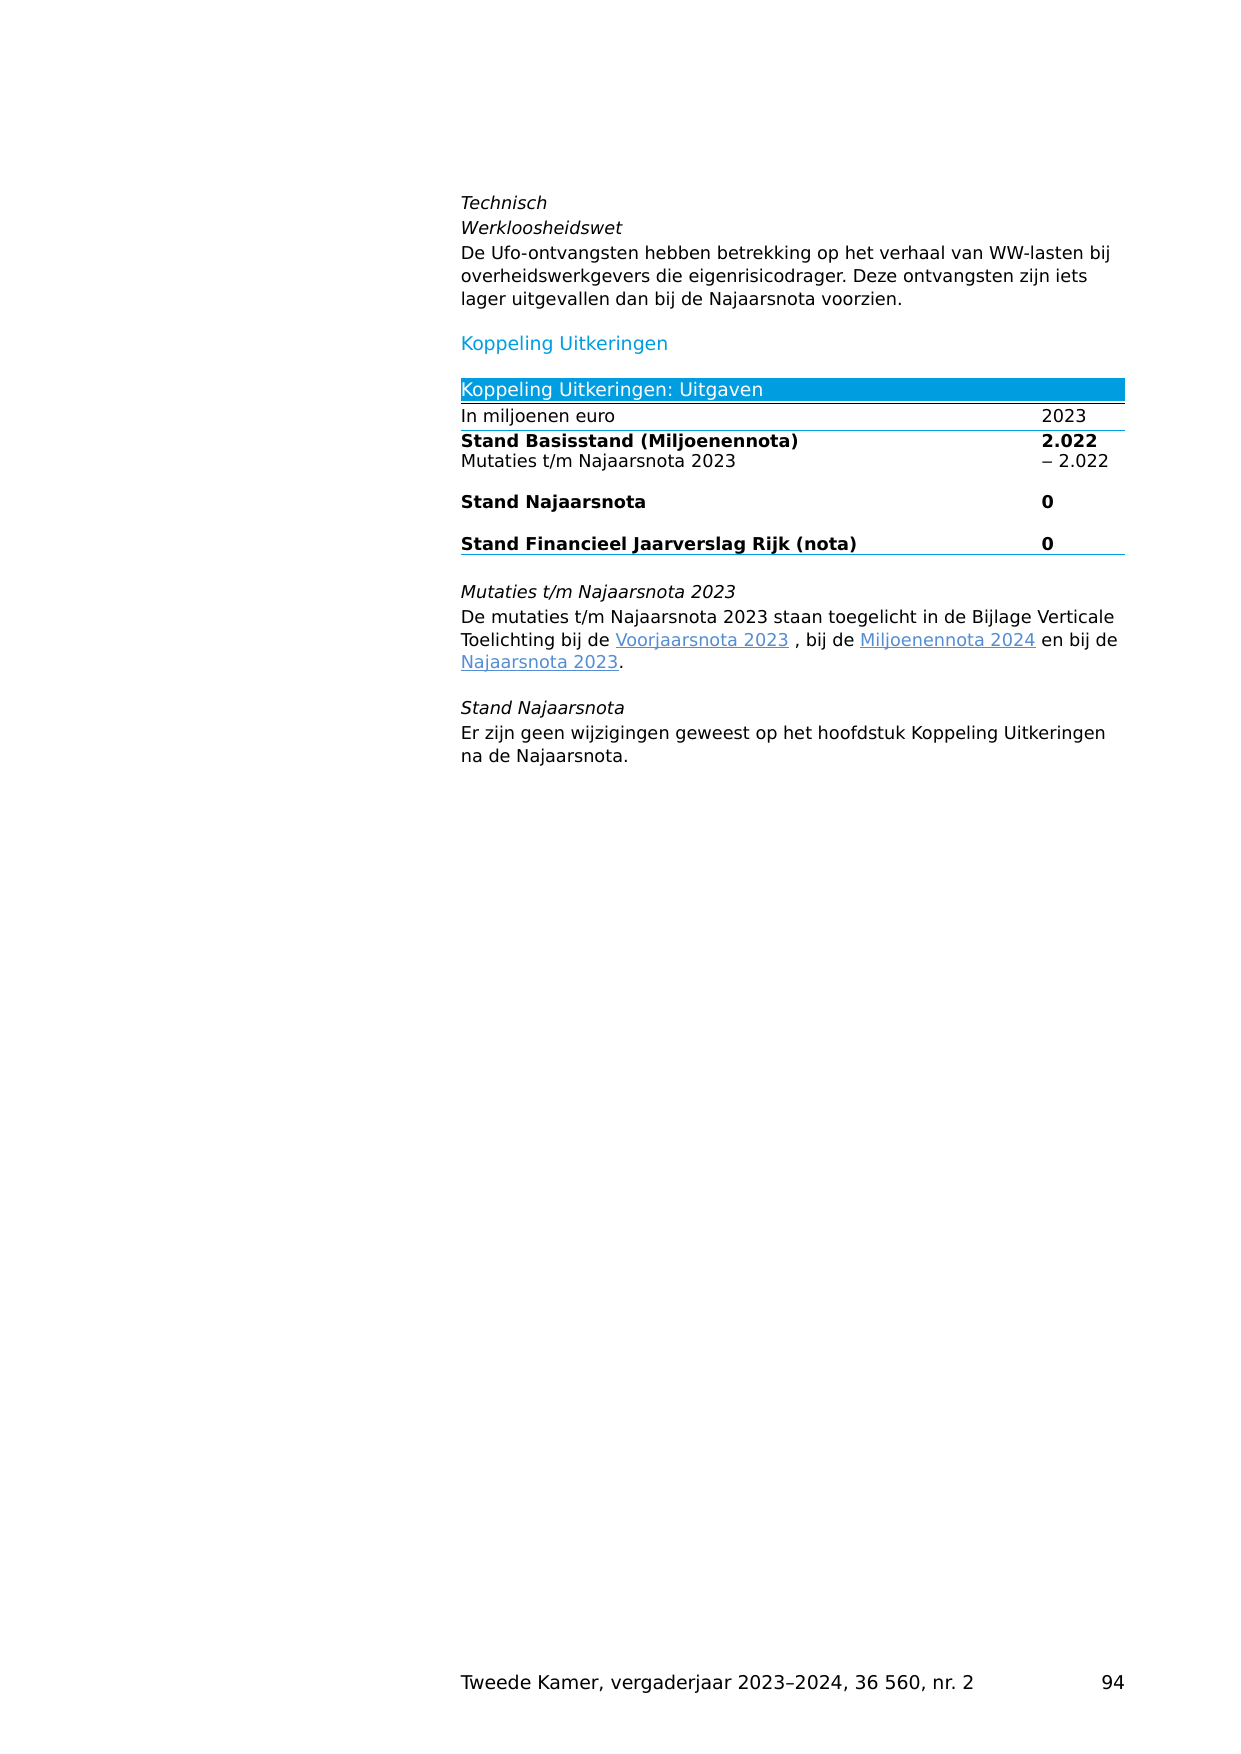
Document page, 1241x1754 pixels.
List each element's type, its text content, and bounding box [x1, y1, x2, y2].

table_cell In miljoenen euro [461, 404, 1038, 430]
table_cell [461, 472, 1038, 492]
table_cell Stand Basisstand (Miljoenennota) [461, 431, 1038, 451]
text Er zijn geen wijzigingen geweest op het hoofdstuk Koppeling Uitkeringen na de Najaarsnota. [461, 721, 1125, 767]
text Technisch [461, 191, 1125, 214]
table_cell Stand Najaarsnota [461, 493, 1038, 513]
text Stand Najaarsnota [461, 696, 1125, 719]
table_cell 0 [1039, 534, 1125, 554]
table_cell [461, 513, 1038, 534]
text Werkloosheidswet [461, 216, 1125, 239]
table_cell 2023 [1039, 404, 1125, 430]
table_cell Stand Financieel Jaarverslag Rijk (nota) [461, 534, 1038, 554]
table_cell 2.022 [1039, 431, 1125, 451]
table_cell 0 [1039, 493, 1125, 513]
table_cell ‒ 2.022 [1039, 451, 1125, 472]
table_cell Mutaties t/m Najaarsnota 2023 [461, 451, 1038, 472]
text De Ufo-ontvangsten hebben betrekking op het verhaal van WW-lasten bij overheidswerkgevers die eigenrisicodrager. Deze ontvangsten zijn iets lager uitgevallen dan bij de Najaarsnota voorzien. [461, 241, 1125, 309]
text Mutaties t/m Najaarsnota 2023 [461, 580, 1125, 603]
text De mutaties t/m Najaarsnota 2023 staan toegelicht in de Bijlage Verticale Toelichting bij de Voorjaarsnota 2023 , bij de Miljoenennota 2024 en bij de Najaarsnota 2023. [461, 605, 1125, 673]
title Koppeling Uitkeringen [461, 332, 1125, 354]
table_cell [1039, 513, 1125, 534]
table_cell [1039, 472, 1125, 492]
